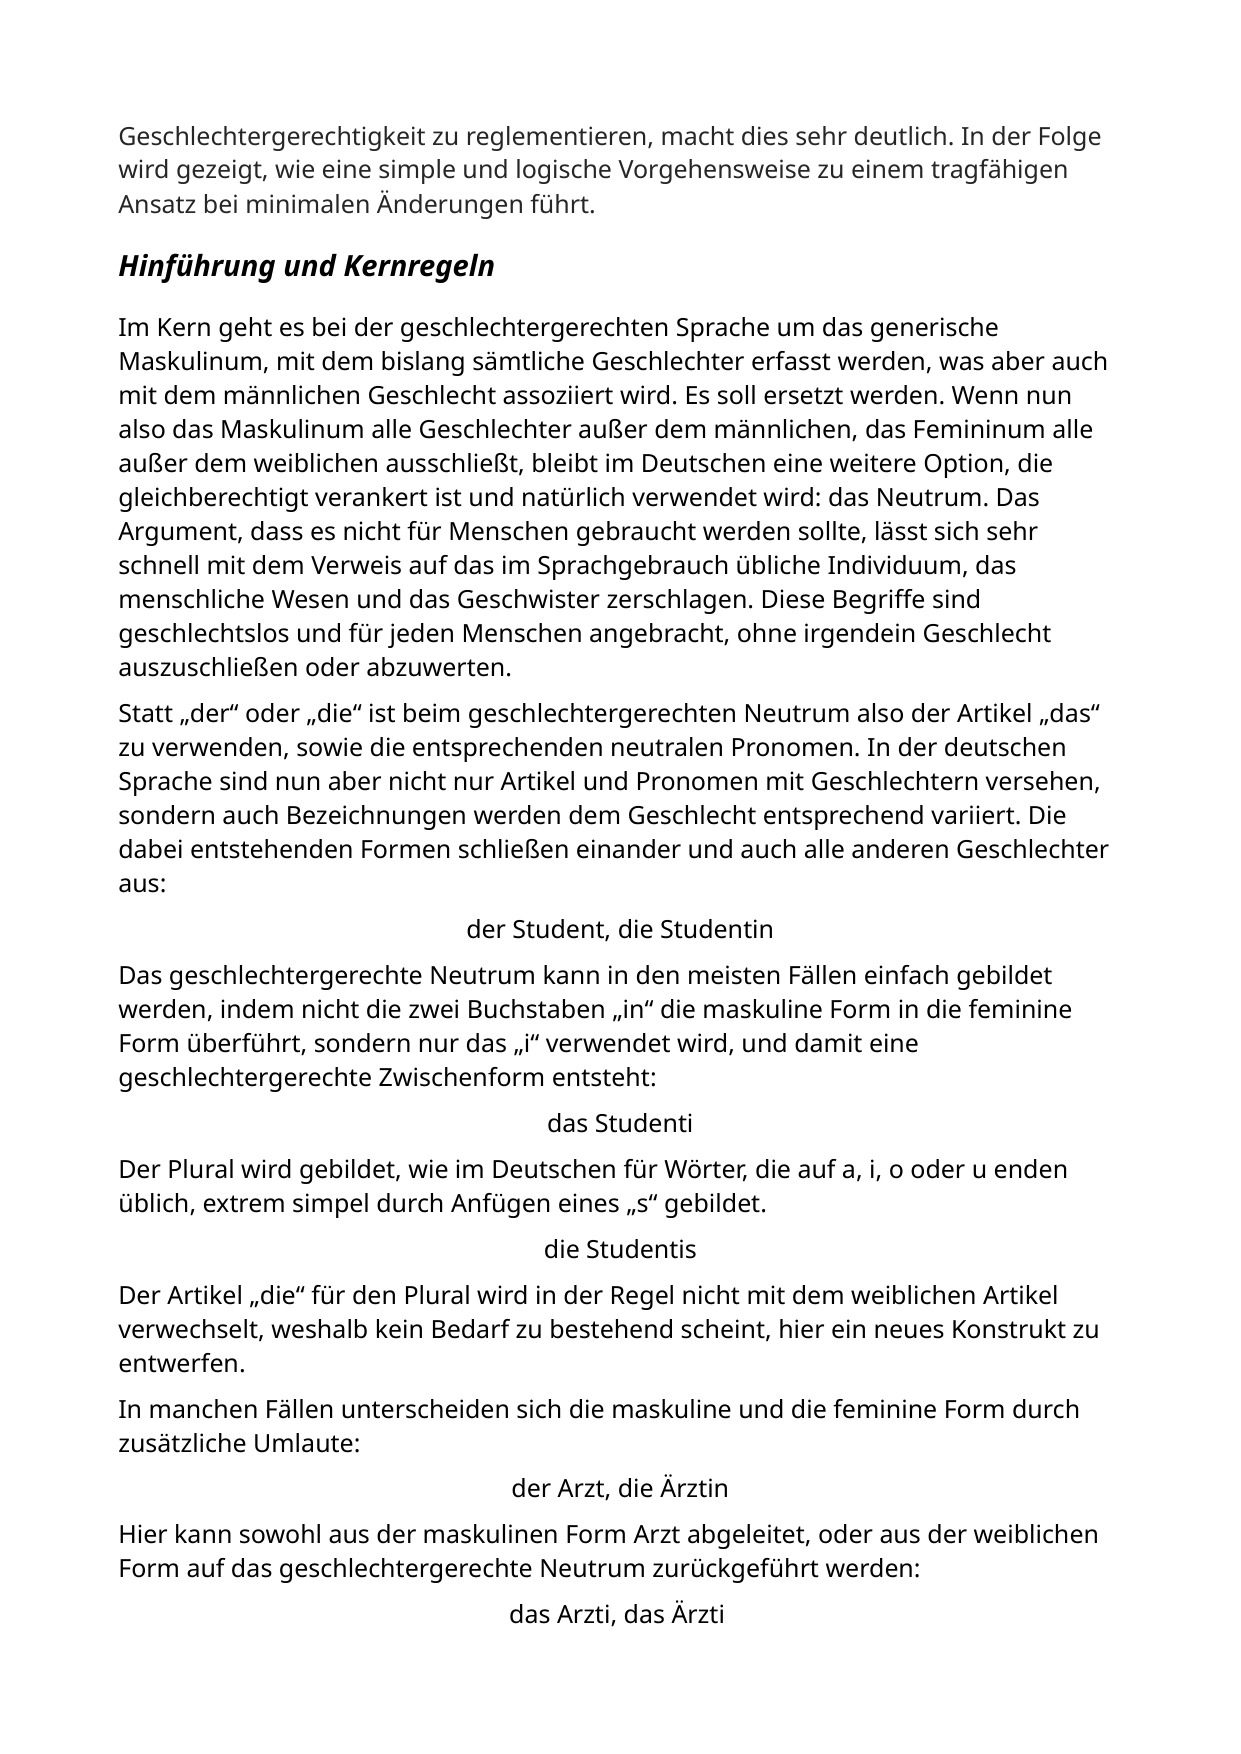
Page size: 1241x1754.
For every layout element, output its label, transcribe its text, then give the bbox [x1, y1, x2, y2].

text das Studenti [118, 1106, 1122, 1140]
text Das geschlechtergerechte Neutrum kann in den meisten Fällen einfach gebildet werden, indem nicht die zwei Buchstaben „in“ die maskuline Form in die feminine Form überführt, sondern nur das „i“ verwendet wird, und damit eine geschlechtergerechte Zwischenform entsteht: [118, 958, 1122, 1094]
text In manchen Fällen unterscheiden sich die maskuline und die feminine Form durch zusätzliche Umlaute: [118, 1391, 1122, 1459]
text Geschlechtergerechtigkeit zu reglementieren, macht dies sehr deutlich. In der Folge wird gezeigt, wie eine simple und logische Vorgehensweise zu einem tragfähigen Ansatz bei minimalen Änderungen führt. [118, 118, 1122, 220]
text Im Kern geht es bei der geschlechtergerechten Sprache um das generische Maskulinum, mit dem bislang sämtliche Geschlechter erfasst werden, was aber auch mit dem männlichen Geschlecht assoziiert wird. Es soll ersetzt werden. Wenn nun also das Maskulinum alle Geschlechter außer dem männlichen, das Femininum alle außer dem weiblichen ausschließt, bleibt im Deutschen eine weitere Option, die gleichberechtigt verankert ist und natürlich verwendet wird: das Neutrum. Das Argument, dass es nicht für Menschen gebraucht werden sollte, lässt sich sehr schnell mit dem Verweis auf das im Sprachgebrauch übliche Individuum, das menschliche Wesen und das Geschwister zerschlagen. Diese Begriffe sind geschlechtslos und für jeden Menschen angebracht, ohne irgendein Geschlecht auszuschließen oder abzuwerten. [118, 309, 1122, 684]
text Statt „der“ oder „die“ ist beim geschlechtergerechten Neutrum also der Artikel „das“ zu verwenden, sowie die entsprechenden neutralen Pronomen. In der deutschen Sprache sind nun aber nicht nur Artikel und Pronomen mit Geschlechtern versehen, sondern auch Bezeichnungen werden dem Geschlecht entsprechend variiert. Die dabei entstehenden Formen schließen einander und auch alle anderen Geschlechter aus: [118, 696, 1122, 900]
subtitle Hinführung und Kernregeln [118, 245, 1122, 285]
text die Studentis [118, 1231, 1122, 1266]
text Der Artikel „die“ für den Plural wird in der Regel nicht mit dem weiblichen Artikel verwechselt, weshalb kein Bedarf zu bestehend scheint, hier ein neues Konstrukt zu entwerfen. [118, 1277, 1122, 1379]
text Der Plural wird gebildet, wie im Deutschen für Wörter, die auf a, i, o oder u enden üblich, extrem simpel durch Anfügen eines „s“ gebildet. [118, 1152, 1122, 1220]
text das Arzti, das Ärzti [118, 1597, 1122, 1631]
text der Arzt, die Ärztin [118, 1471, 1122, 1505]
text der Student, die Studentin [118, 912, 1122, 946]
text Hier kann sowohl aus der maskulinen Form Arzt abgeleitet, oder aus der weiblichen Form auf das geschlechtergerechte Neutrum zurückgeführt werden: [118, 1517, 1122, 1585]
